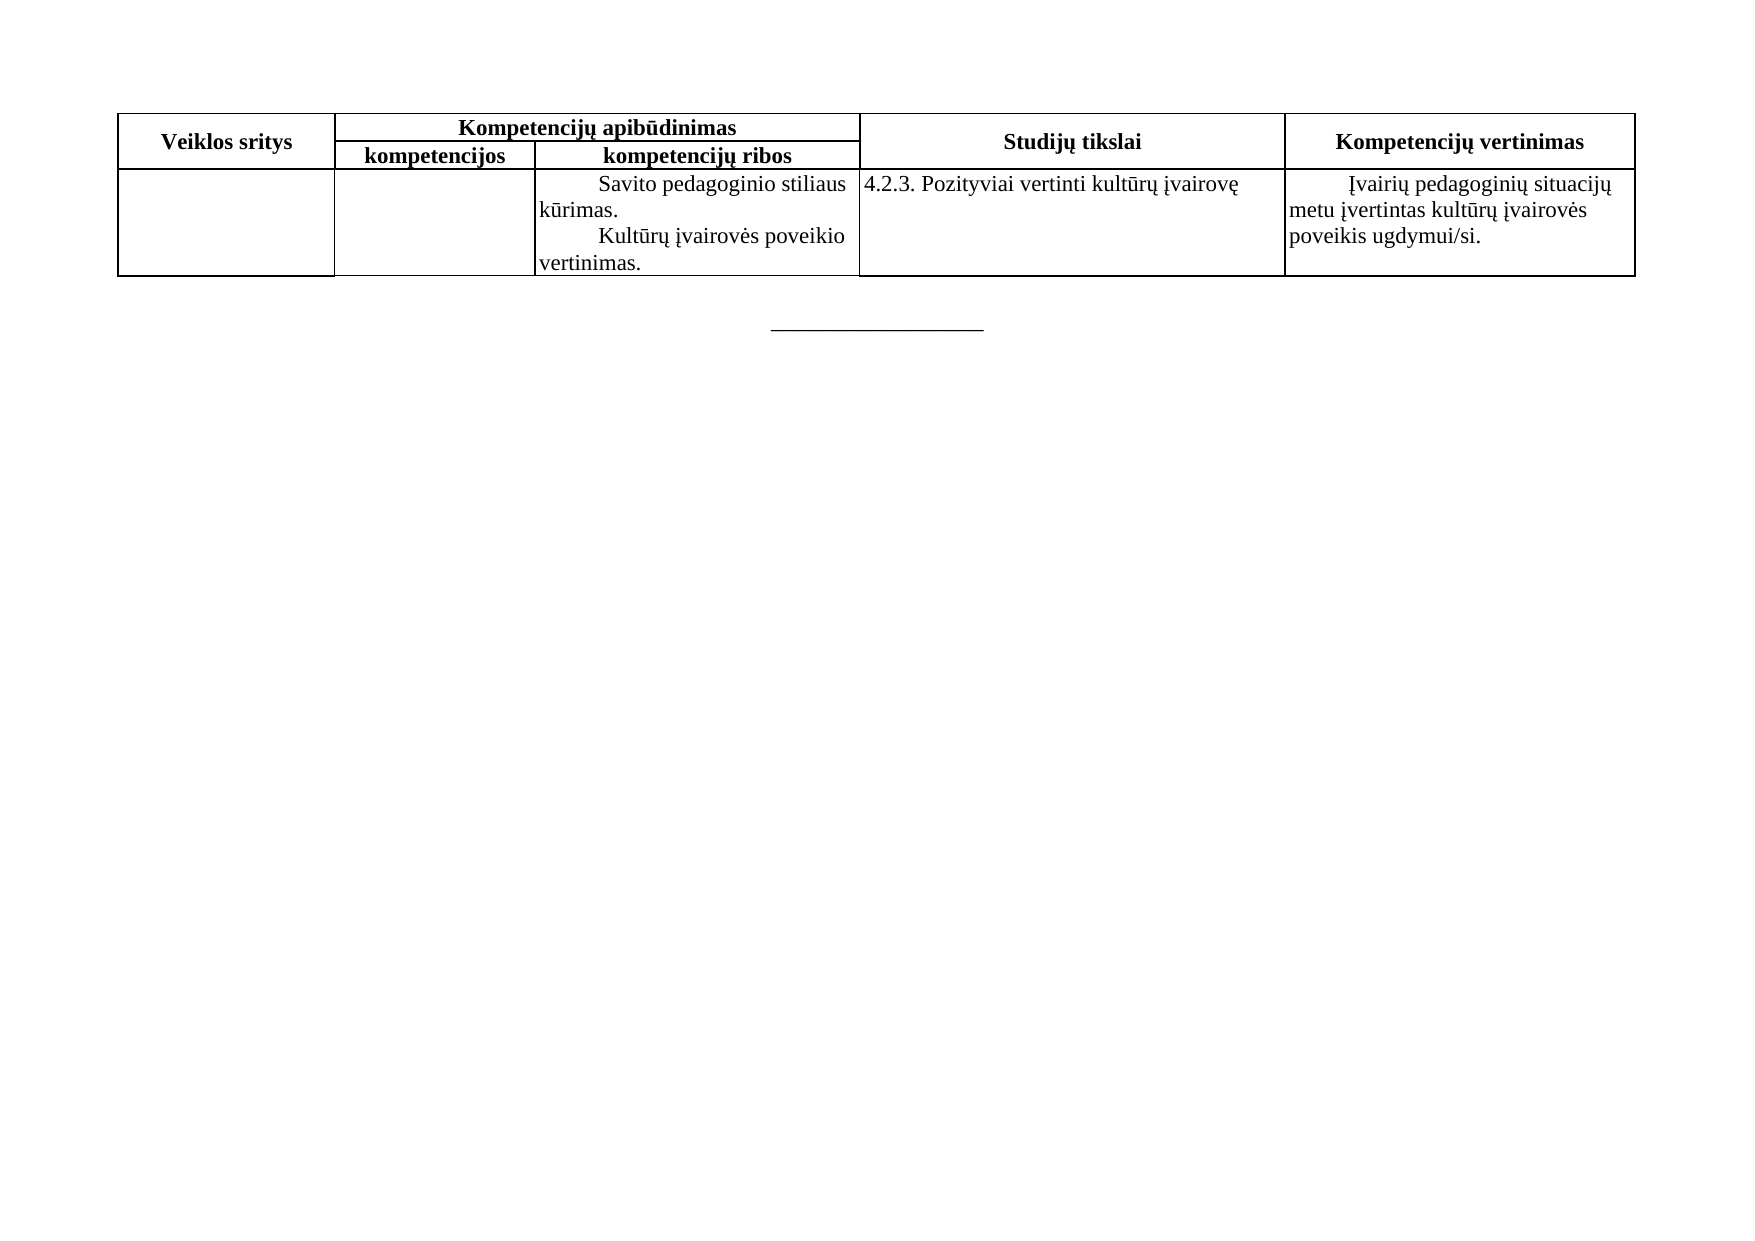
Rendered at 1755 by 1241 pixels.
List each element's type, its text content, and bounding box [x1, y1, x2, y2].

table_cell kompetencijos [336, 142, 534, 168]
table_header Veiklos sritys [119, 114, 334, 168]
table_cell kompetencijų ribos [536, 142, 859, 168]
table_header Kompetencijų vertinimas [1286, 114, 1634, 168]
table_cell 4.2.3. Pozityviai vertinti kultūrų įvairovę [860, 170, 1284, 275]
table_cell Įvairių pedagoginių situacijų metu įvertintas kultūrų įvairovės poveikis ugdymui/si. [1286, 170, 1634, 275]
table_cell [335, 170, 534, 275]
table_header Kompetencijų apibūdinimas [336, 114, 859, 140]
table_cell Savito pedagoginio stiliaus kūrimas. Kultūrų įvairovės poveikio vertinimas. [536, 170, 859, 275]
table_header Studijų tikslai [861, 114, 1284, 168]
table_cell [119, 170, 334, 275]
text _________________ [118, 306, 1636, 334]
